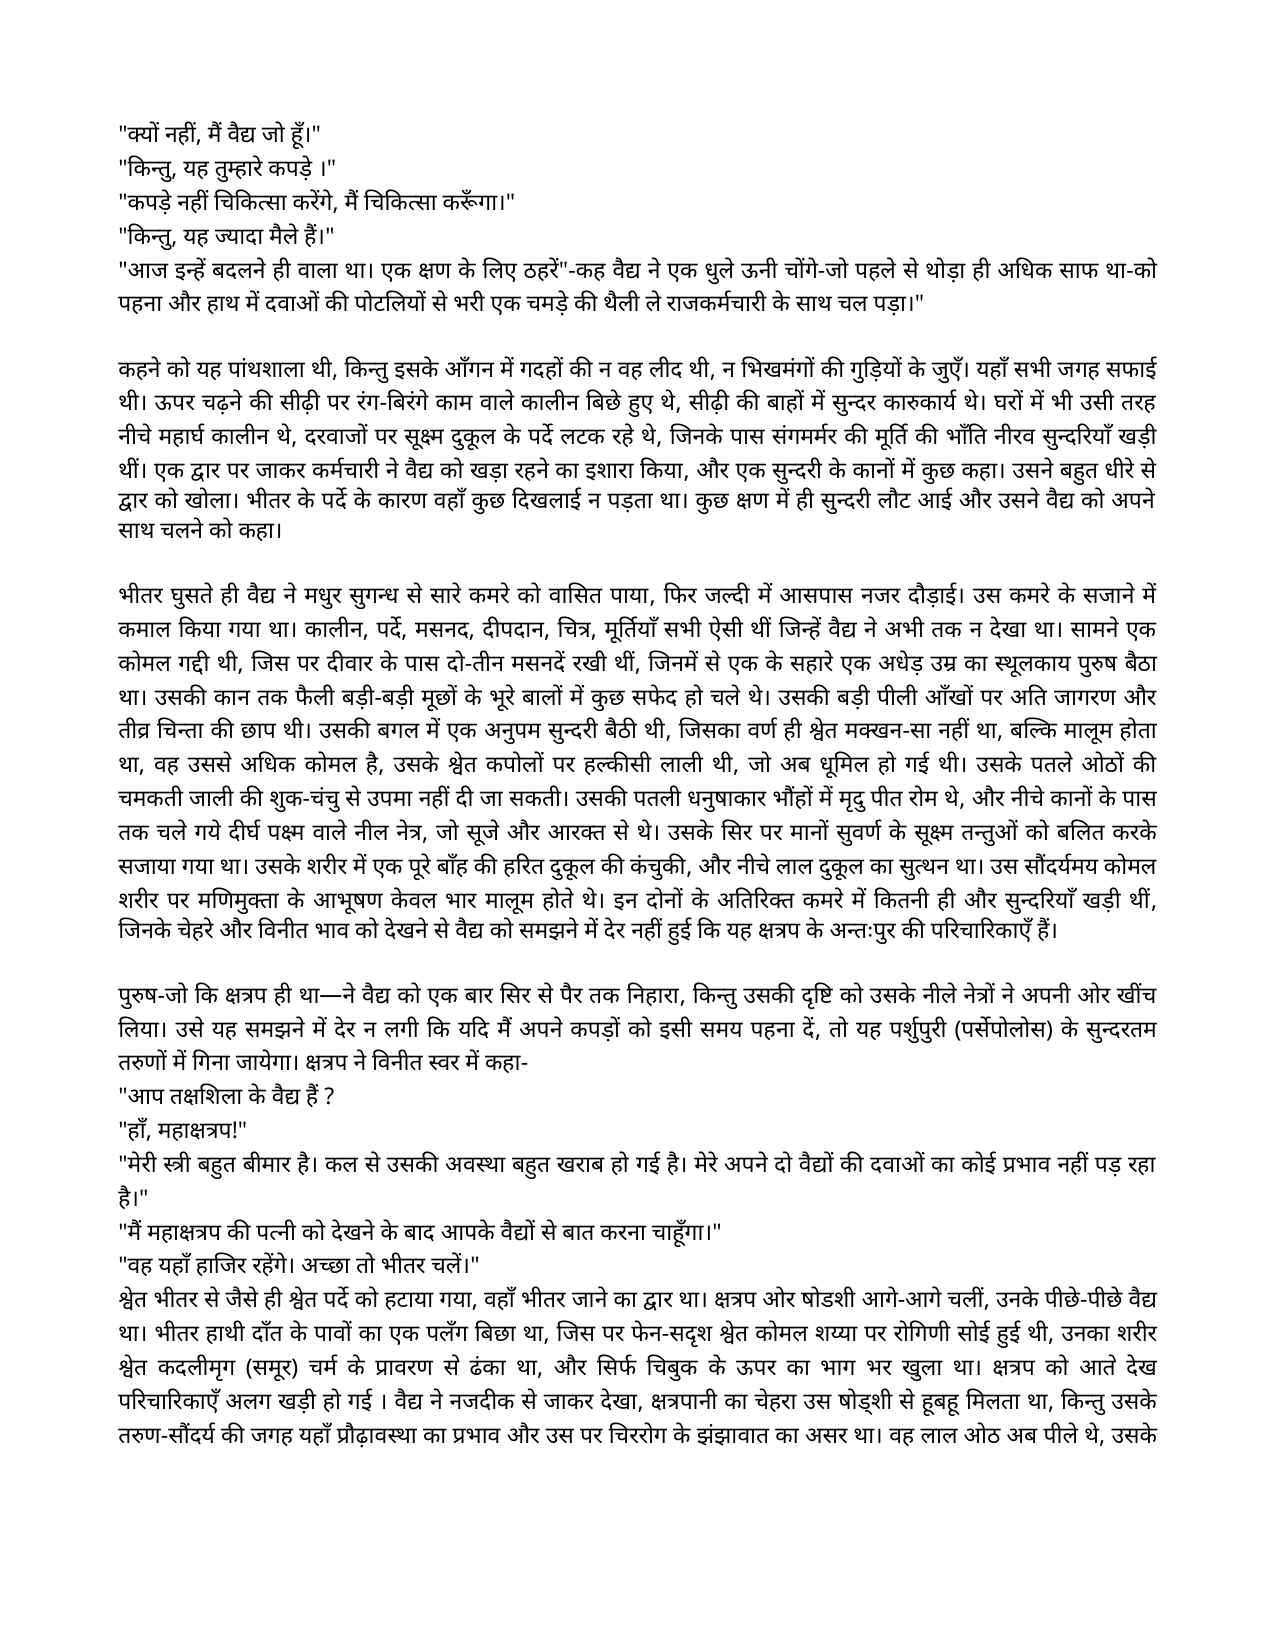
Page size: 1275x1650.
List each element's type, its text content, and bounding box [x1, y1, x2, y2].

text "कपड़े नहीं चिकित्सा करेंगे, मैं चिकित्सा करूँगा।" [118, 186, 1157, 220]
text कहने को यह पांथशाला थी, किन्तु इसके आँगन में गदहों की न वह लीद थी, न भिखमंगों की गुड़ियों के जुएँ। यहाँ सभी जगह सफाई थी। ऊपर चढ़ने की सीढ़ी पर रंग-बिरंगे काम वाले कालीन बिछे हुए थे, सीढ़ी की बाहों में सुन्दर कारुकार्य थे। घरों में भी उसी तरह नीचे महार्घ कालीन थे, दरवाजों पर सूक्ष्म दुकूल के पर्दे लटक रहे थे, जिनके पास संगमर्मर की मूर्ति की भाँति नीरव सुन्दरियाँ खड़ी थीं। एक द्वार पर जाकर कर्मचारी ने वैद्य को खड़ा रहने का इशारा किया, और एक सुन्दरी के कानों में कुछ कहा। उसने बहुत धीरे से द्वार को खोला। भीतर के पर्दे के कारण वहाँ कुछ दिखलाई न पड़ता था। कुछ क्षण में ही सुन्दरी लौट आई और उसने वैद्य को अपने साथ चलने को कहा। [118, 352, 1157, 548]
text "आप तक्षशिला के वैद्य हैं ? [118, 1080, 1157, 1114]
text "किन्तु, यह ज्यादा मैले हैं।" [118, 220, 1157, 253]
text "हाँ, महाक्षत्रप!" [118, 1114, 1157, 1148]
text "किन्तु, यह तुम्हारे कपड़े ।" [118, 152, 1157, 186]
text "आज इन्हें बदलने ही वाला था। एक क्षण के लिए ठहरें"-कह वैद्य ने एक धुले ऊनी चोंगे-जो पहले से थोड़ा ही अधिक साफ था-को पहना और हाथ में दवाओं की पोटलियों से भरी एक चमड़े की थैली ले राजकर्मचारी के साथ चल पड़ा।" [118, 253, 1157, 321]
text श्वेत भीतर से जैसे ही श्वेत पर्दे को हटाया गया, वहाँ भीतर जाने का द्वार था। क्षत्रप ओर षोडशी आगे-आगे चलीं, उनके पीछे-पीछे वैद्य था। भीतर हाथी दाँत के पावों का एक पलँग बिछा था, जिस पर फेन-सदृश श्वेत कोमल शय्या पर रोगिणी सोई हुई थी, उनका शरीर श्वेत कदलीमृग (समूर) चर्म के प्रावरण से ढंका था, और सिर्फ चिबुक के ऊपर का भाग भर खुला था। क्षत्रप को आते देख परिचारिकाएँ अलग खड़ी हो गई । वैद्य ने नजदीक से जाकर देखा, क्षत्रपानी का चेहरा उस षोड्शी से हूबहू मिलता था, किन्तु उसके तरुण-सौंदर्य की जगह यहाँ प्रौढ़ावस्था का प्रभाव और उस पर चिररोग के झंझावात का असर था। वह लाल ओठ अब पीले थे, उसके [118, 1283, 1157, 1453]
text "वह यहाँ हाजिर रहेंगे। अच्छा तो भीतर चलें।" [118, 1249, 1157, 1283]
text "मेरी स्त्री बहुत बीमार है। कल से उसकी अवस्था बहुत खराब हो गई है। मेरे अपने दो वैद्यों की दवाओं का कोई प्रभाव नहीं पड़ रहा है।" [118, 1148, 1157, 1216]
text "मैं महाक्षत्रप की पत्नी को देखने के बाद आपके वैद्यों से बात करना चाहूँगा।" [118, 1216, 1157, 1249]
text पुरुष-जो कि क्षत्रप ही था—ने वैद्य को एक बार सिर से पैर तक निहारा, किन्तु उसकी दृष्टि को उसके नीले नेत्रों ने अपनी ओर खींच लिया। उसे यह समझने में देर न लगी कि यदि मैं अपने कपड़ों को इसी समय पहना दें, तो यह पर्शुपुरी (पर्सेपोलोस) के सुन्दरतम तरुणों में गिना जायेगा। क्षत्रप ने विनीत स्वर में कहा- [118, 979, 1157, 1080]
text भीतर घुसते ही वैद्य ने मधुर सुगन्ध से सारे कमरे को वासित पाया, फिर जल्दी में आसपास नजर दौड़ाई। उस कमरे के सजाने में कमाल किया गया था। कालीन, पर्दे, मसनद, दीपदान, चित्र, मूर्तियाँ सभी ऐसी थीं जिन्हें वैद्य ने अभी तक न देखा था। सामने एक कोमल गद्दी थी, जिस पर दीवार के पास दो-तीन मसनदें रखी थीं, जिनमें से एक के सहारे एक अधेड़ उम्र का स्थूलकाय पुरुष बैठा था। उसकी कान तक फैली बड़ी-बड़ी मूछों के भूरे बालों में कुछ सफेद हो चले थे। उसकी बड़ी पीली आँखों पर अति जागरण और तीव्र चिन्ता की छाप थी। उसकी बगल में एक अनुपम सुन्दरी बैठी थी, जिसका वर्ण ही श्वेत मक्खन-सा नहीं था, बल्कि मालूम होता था, वह उससे अधिक कोमल है, उसके श्वेत कपोलों पर हल्कीसी लाली थी, जो अब धूमिल हो गई थी। उसके पतले ओठों की चमकती जाली की शुक-चंचु से उपमा नहीं दी जा सकती। उसकी पतली धनुषाकार भौंहों में मृदु पीत रोम थे, और नीचे कानों के पास तक चले गये दीर्घ पक्ष्म वाले नील नेत्र, जो सूजे और आरक्त से थे। उसके सिर पर मानों सुवर्ण के सूक्ष्म तन्तुओं को बलित करके सजाया गया था। उसके शरीर में एक पूरे बाँह की हरित दुकूल की कंचुकी, और नीचे लाल दुकूल का सुत्थन था। उस सौंदर्यमय कोमल शरीर पर मणिमुक्ता के आभूषण केवल भार मालूम होते थे। इन दोनों के अतिरिक्त कमरे में कितनी ही और सुन्दरियाँ खड़ी थीं, जिनके चेहरे और विनीत भाव को देखने से वैद्य को समझने में देर नहीं हुई कि यह क्षत्रप के अन्तःपुर की परिचारिकाएँ हैं। [118, 579, 1157, 947]
text "क्यों नहीं, मैं वैद्य जो हूँ।" [118, 118, 1157, 152]
